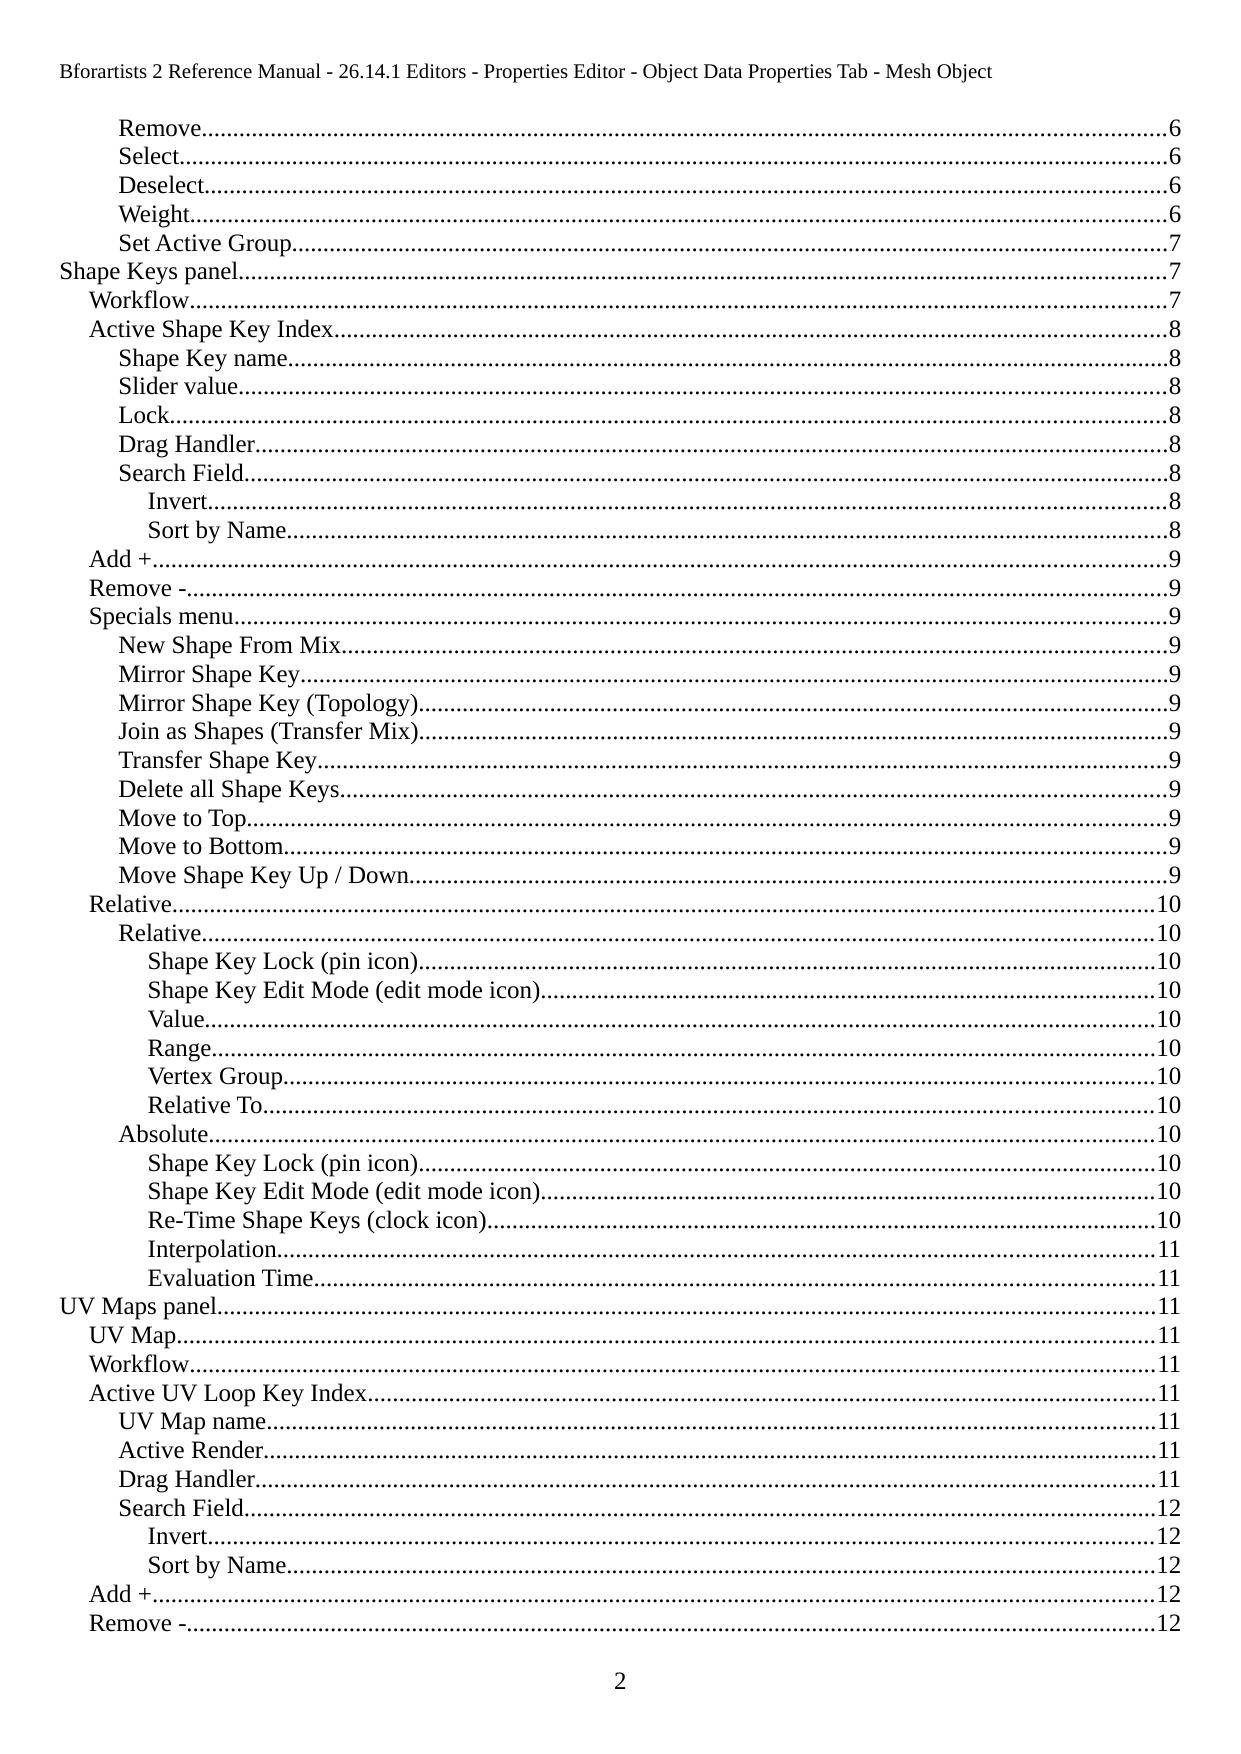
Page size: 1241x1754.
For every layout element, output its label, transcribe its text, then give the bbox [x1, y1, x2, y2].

text Delete all Shape Keys 9 [118, 774, 1181, 803]
text UV Map 11 [88, 1320, 1181, 1349]
text Mirror Shape Key 9 [118, 659, 1181, 688]
text Value 10 [147, 1004, 1181, 1033]
text Active UV Loop Key Index 11 [88, 1378, 1181, 1406]
text Shape Key Lock (pin icon) 10 [147, 946, 1181, 975]
text Workflow 7 [88, 285, 1181, 314]
text Evaluation Time 11 [147, 1263, 1181, 1291]
text Move to Bottom 9 [118, 831, 1181, 860]
text Drag Handler 8 [118, 429, 1181, 458]
text UV Maps panel 11 [59, 1291, 1181, 1320]
text Weight 6 [118, 199, 1181, 228]
text Mirror Shape Key (Topology) 9 [118, 688, 1181, 716]
text Shape Key Edit Mode (edit mode icon) 10 [147, 1176, 1181, 1205]
text UV Map name 11 [118, 1406, 1181, 1435]
text Set Active Group 7 [118, 228, 1181, 256]
text Invert 12 [147, 1521, 1181, 1550]
text Active Render 11 [118, 1435, 1181, 1464]
text Absolute 10 [118, 1119, 1181, 1148]
text New Shape From Mix 9 [118, 630, 1181, 659]
text Lock 8 [118, 400, 1181, 429]
text Move Shape Key Up / Down 9 [118, 860, 1181, 889]
text Shape Key Lock (pin icon) 10 [147, 1148, 1181, 1176]
text Shape Key name 8 [118, 343, 1181, 371]
text Sort by Name 12 [147, 1550, 1181, 1579]
text Search Field 12 [118, 1493, 1181, 1521]
text Relative 10 [118, 918, 1181, 946]
text Slider value 8 [118, 371, 1181, 400]
text Join as Shapes (Transfer Mix) 9 [118, 716, 1181, 745]
text Add + 9 [88, 544, 1181, 573]
text Specials menu 9 [88, 601, 1181, 630]
text Shape Key Edit Mode (edit mode icon) 10 [147, 975, 1181, 1004]
text Vertex Group 10 [147, 1061, 1181, 1090]
text Workflow 11 [88, 1349, 1181, 1378]
text Relative 10 [88, 889, 1181, 918]
text Relative To 10 [147, 1090, 1181, 1119]
text Drag Handler 11 [118, 1464, 1181, 1493]
text Invert 8 [147, 486, 1181, 515]
text Remove - 12 [88, 1608, 1181, 1636]
text Select 6 [118, 141, 1181, 170]
text Interpolation 11 [147, 1234, 1181, 1263]
text Transfer Shape Key 9 [118, 745, 1181, 774]
text Remove 6 [118, 113, 1181, 141]
text Sort by Name 8 [147, 515, 1181, 544]
text Deselect 6 [118, 170, 1181, 199]
text Range 10 [147, 1033, 1181, 1061]
text Add + 12 [88, 1579, 1181, 1608]
text Active Shape Key Index 8 [88, 314, 1181, 343]
text Shape Keys panel 7 [59, 256, 1181, 285]
text Move to Top 9 [118, 803, 1181, 831]
text Re-Time Shape Keys (clock icon) 10 [147, 1205, 1181, 1234]
text Remove - 9 [88, 573, 1181, 601]
text Search Field 8 [118, 458, 1181, 486]
